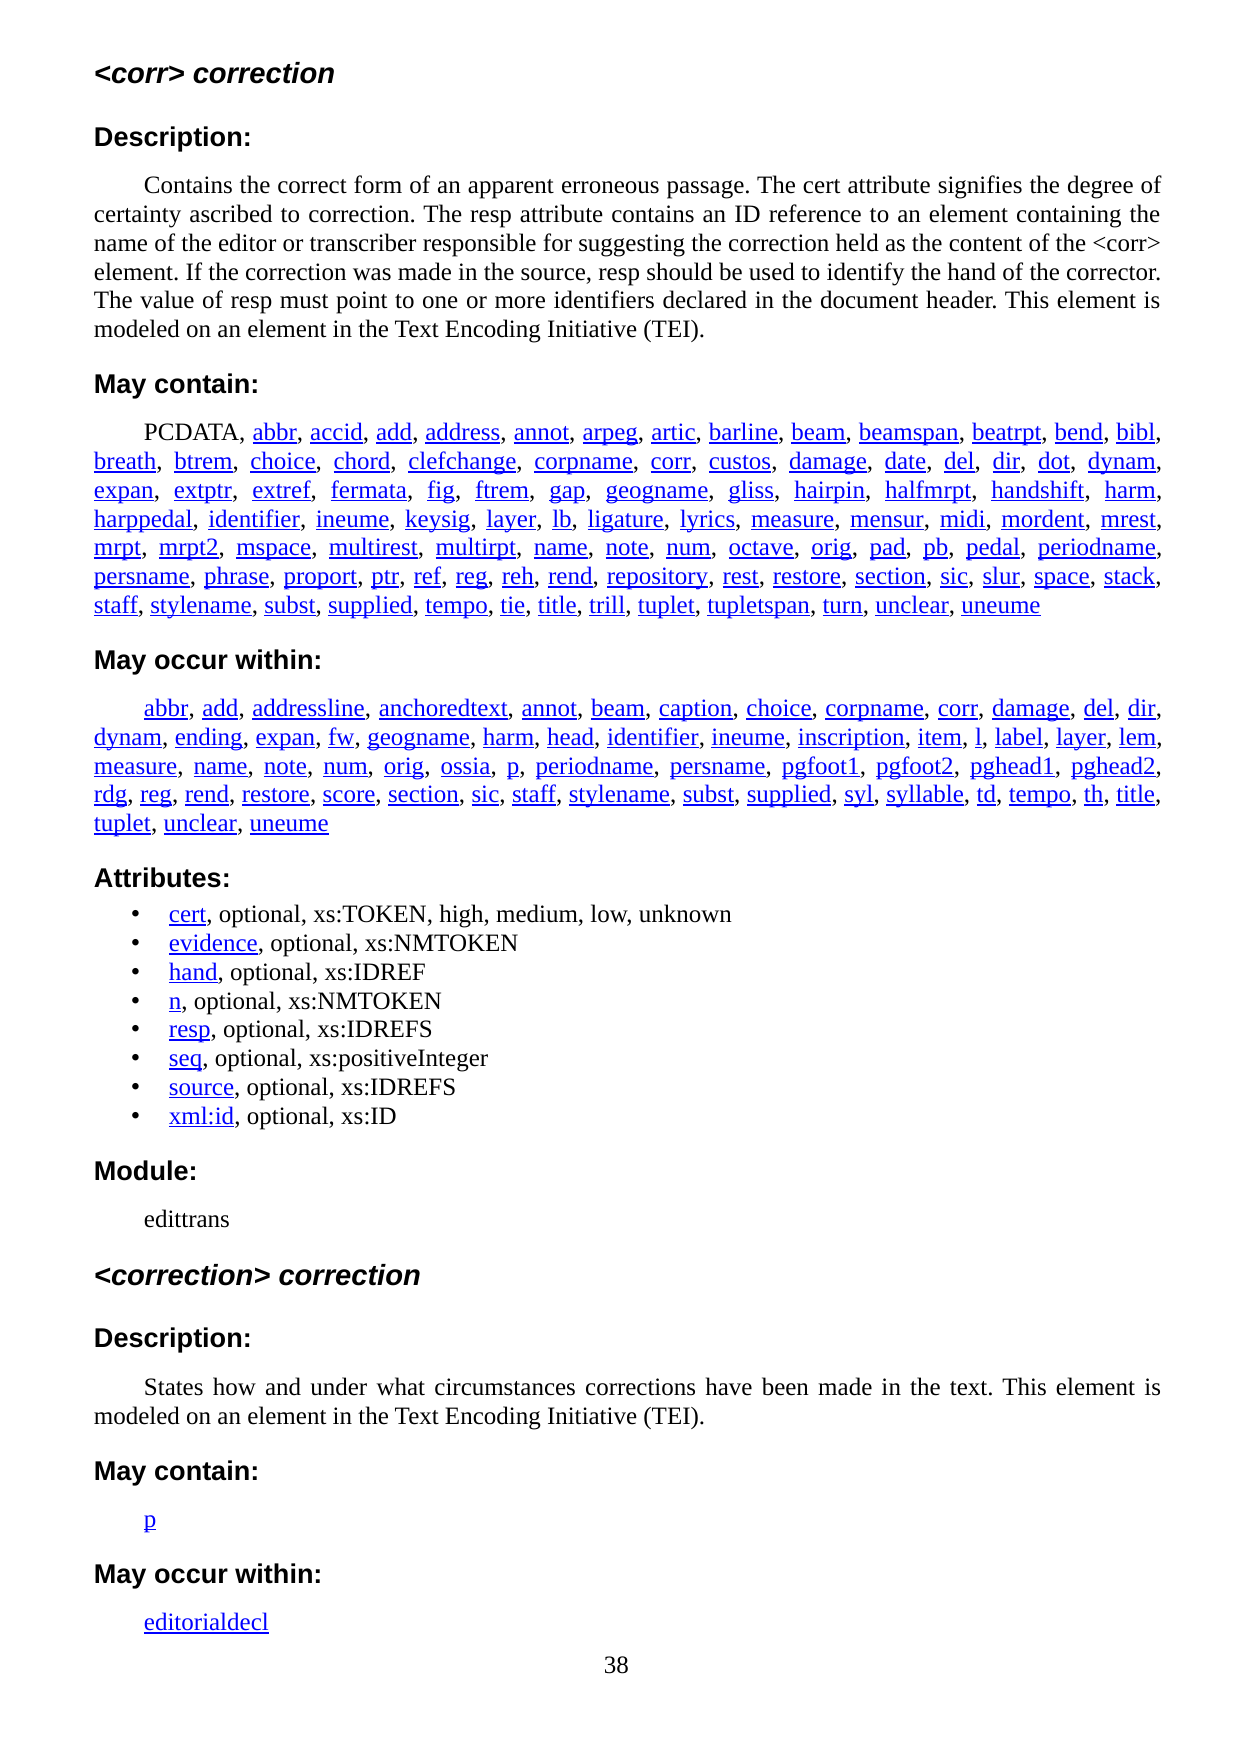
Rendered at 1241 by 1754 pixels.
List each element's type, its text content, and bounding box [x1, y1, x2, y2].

list n, optional, xs:NMTOKEN [131, 986, 1162, 1014]
subtitle Attributes: [94, 862, 1162, 893]
list cert, optional, xs:TOKEN, high, medium, low, unknown [131, 899, 1162, 928]
text p [94, 1504, 1162, 1533]
subtitle May contain: [94, 1454, 1162, 1486]
subtitle Description: [94, 1322, 1162, 1354]
subtitle May occur within: [94, 1558, 1162, 1589]
subtitle <corr> correction [94, 56, 1162, 90]
text edittrans [94, 1204, 1162, 1233]
list hand, optional, xs:IDREF [131, 957, 1162, 986]
text PCDATA, abbr, accid, add, address, annot, arpeg, artic, barline, beam, beamspan, beatrpt, bend, bibl, breath, btrem, choice, chord, clefchange, corpname, corr, custos, damage, date, del, dir, dot, dynam, expan, extptr, extref, fermata, fig, ftrem, gap, geogname, gliss, hairpin, halfmrpt, handshift, harm, harppedal, identifier, ineume, keysig, layer, lb, ligature, lyrics, measure, mensur, midi, mordent, mrest, mrpt, mrpt2, mspace, multirest, multirpt, name, note, num, octave, orig, pad, pb, pedal, periodname, persname, phrase, proport, ptr, ref, reg, reh, rend, repository, rest, restore, section, sic, slur, space, stack, staff, stylename, subst, supplied, tempo, tie, title, trill, tuplet, tupletspan, turn, unclear, uneume [94, 417, 1162, 619]
subtitle May contain: [94, 368, 1162, 399]
list resp, optional, xs:IDREFS [131, 1014, 1162, 1043]
text States how and under what circumstances corrections have been made in the text. This element is modeled on an element in the Text Encoding Initiative (TEI). [94, 1372, 1162, 1429]
list xml:id, optional, xs:ID [131, 1101, 1162, 1129]
subtitle <correction> correction [94, 1258, 1162, 1291]
text Contains the correct form of an apparent erroneous passage. The cert attribute signifies the degree of certainty ascribed to correction. The resp attribute contains an ID reference to an element containing the name of the editor or transcriber responsible for suggesting the correction held as the content of the <corr> element. If the correction was made in the source, resp should be used to identify the hand of the corrector. The value of resp must point to one or more identifiers declared in the document header. This element is modeled on an element in the Text Encoding Initiative (TEI). [94, 171, 1162, 343]
list seq, optional, xs:positiveInteger [131, 1043, 1162, 1072]
text editorialdecl [94, 1607, 1162, 1636]
list source, optional, xs:IDREFS [131, 1072, 1162, 1101]
list evidence, optional, xs:NMTOKEN [131, 928, 1162, 957]
text abbr, add, addressline, anchoredtext, annot, beam, caption, choice, corpname, corr, damage, del, dir, dynam, ending, expan, fw, geogname, harm, head, identifier, ineume, inscription, item, l, label, layer, lem, measure, name, note, num, orig, ossia, p, periodname, persname, pgfoot1, pgfoot2, pghead1, pghead2, rdg, reg, rend, restore, score, section, sic, staff, stylename, subst, supplied, syl, syllable, td, tempo, th, title, tuplet, unclear, uneume [94, 693, 1162, 837]
subtitle Description: [94, 121, 1162, 152]
subtitle Module: [94, 1154, 1162, 1186]
subtitle May occur within: [94, 644, 1162, 675]
